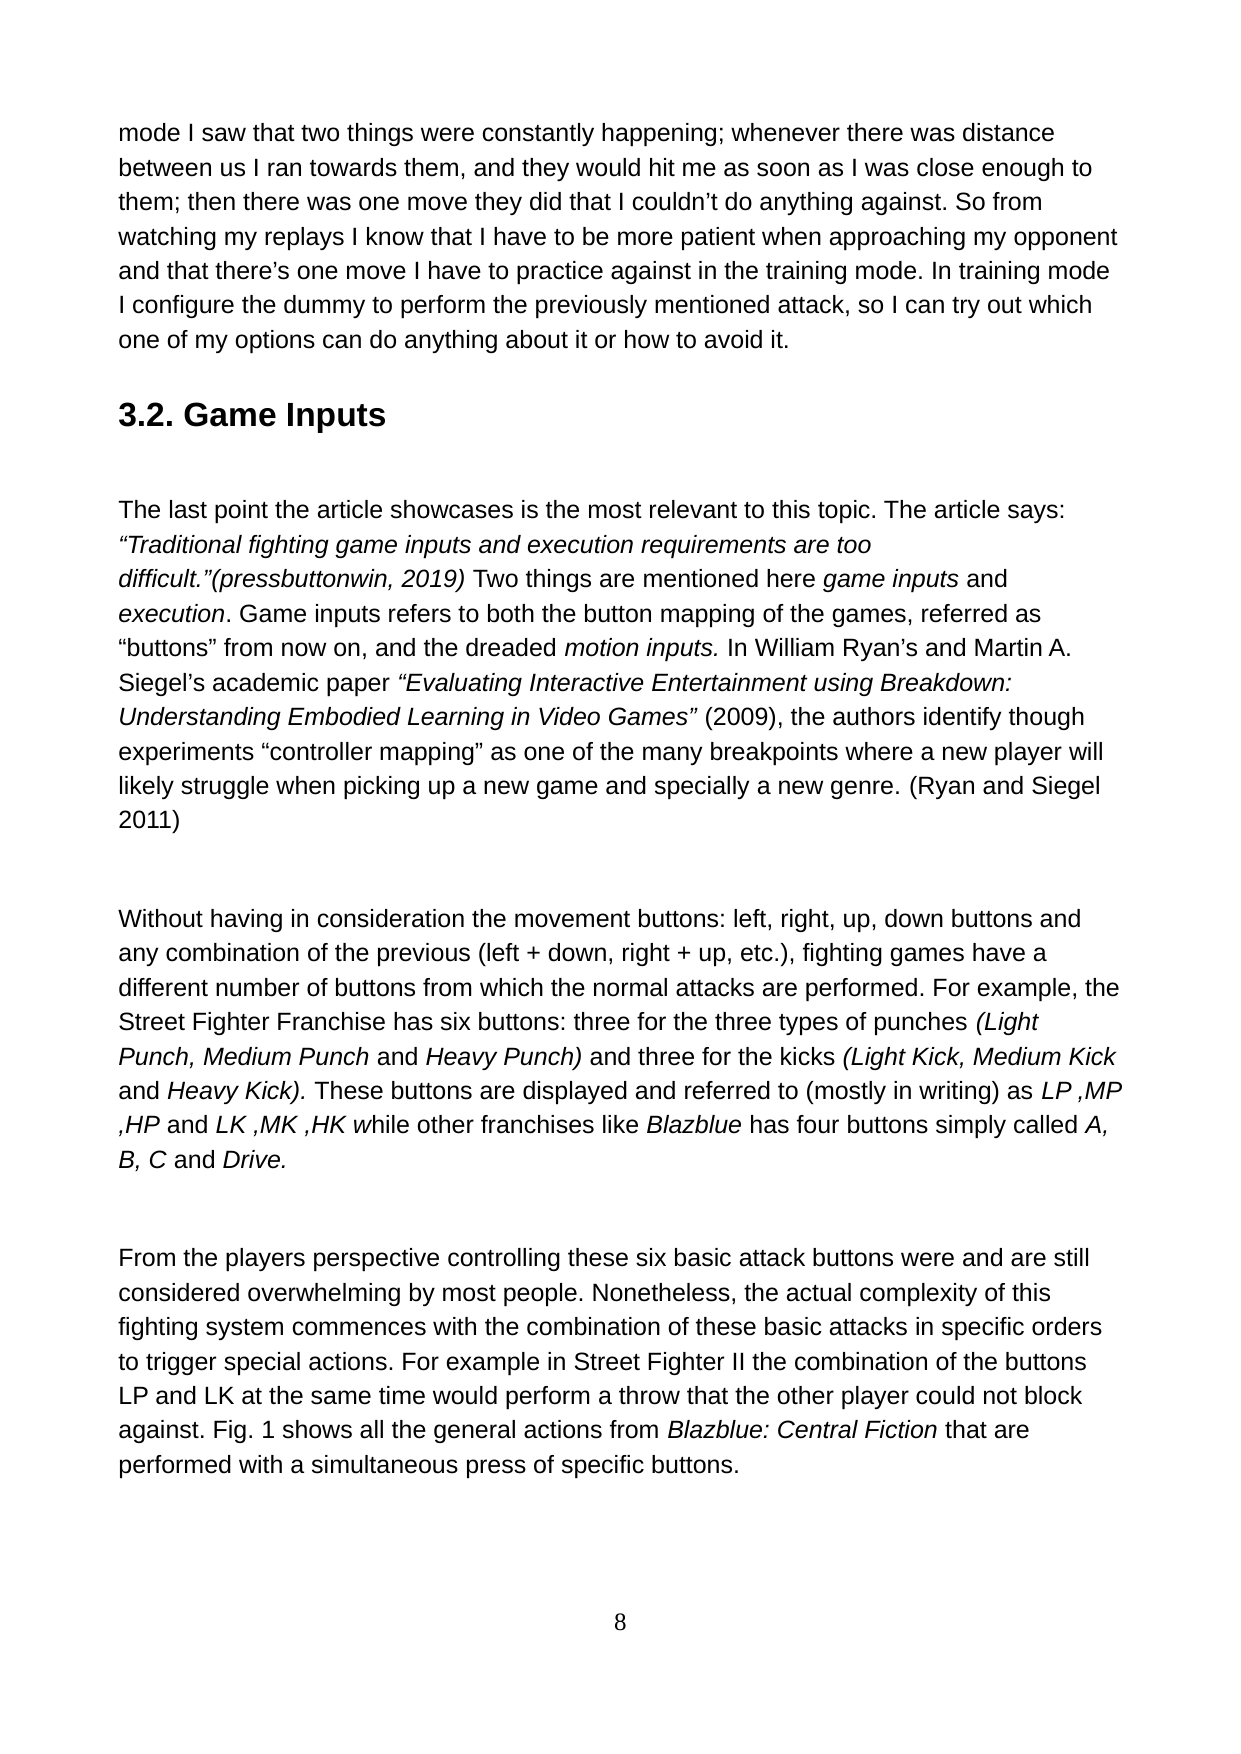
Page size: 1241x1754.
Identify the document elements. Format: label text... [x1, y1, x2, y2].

text mode I saw that two things were constantly happening; whenever there was distance between us I ran towards them, and they would hit me as soon as I was close enough to them; then there was one move they did that I couldn’t do anything against. So from watching my replays I know that I have to be more patient when approaching my opponent and that there’s one move I have to practice against in the training mode. In training mode I configure the dummy to perform the previously mentioned attack, so I can try out which one of my options can do anything about it or how to avoid it. [118, 118, 1122, 354]
text The last point the article showcases is the most relevant to this topic. The article says: “Traditional fighting game inputs and execution requirements are too difficult.”(pressbuttonwin, 2019) Two things are mentioned here game inputs and execution. Game inputs refers to both the button mapping of the games, referred as “buttons” from now on, and the dreaded motion inputs. In William Ryan’s and Martin A. Siegel’s academic paper “Evaluating Interactive Entertainment using Breakdown: Understanding Embodied Learning in Video Games” (2009), the authors identify though experiments “controller mapping” as one of the many breakpoints where a new player will likely struggle when picking up a new game and specially a new genre. (Ryan and Siegel 2011) [118, 495, 1122, 834]
text From the players perspective controlling these six basic attack buttons were and are still considered overwhelming by most people. Nonetheless, the actual complexity of this fighting system commences with the combination of these basic attacks in specific orders to trigger special actions. For example in Street Fighter II the combination of the buttons LP and LK at the same time would perform a throw that the other player could not block against. Fig. 1 shows all the general actions from Blazblue: Central Fiction that are performed with a simultaneous press of specific buttons. [118, 1243, 1122, 1479]
subtitle 3.2. Game Inputs [118, 395, 1122, 433]
text Without having in consideration the movement buttons: left, right, up, down buttons and any combination of the previous (left + down, right + up, etc.), fighting games have a different number of buttons from which the normal attacks are performed. For example, the Street Fighter Franchise has six buttons: three for the three types of punches (Light Punch, Medium Punch and Heavy Punch) and three for the kicks (Light Kick, Medium Kick and Heavy Kick). These buttons are displayed and referred to (mostly in writing) as LP ,MP ,HP and LK ,MK ,HK while other franchises like Blazblue has four buttons simply called A, B, C and Drive. [118, 903, 1122, 1174]
